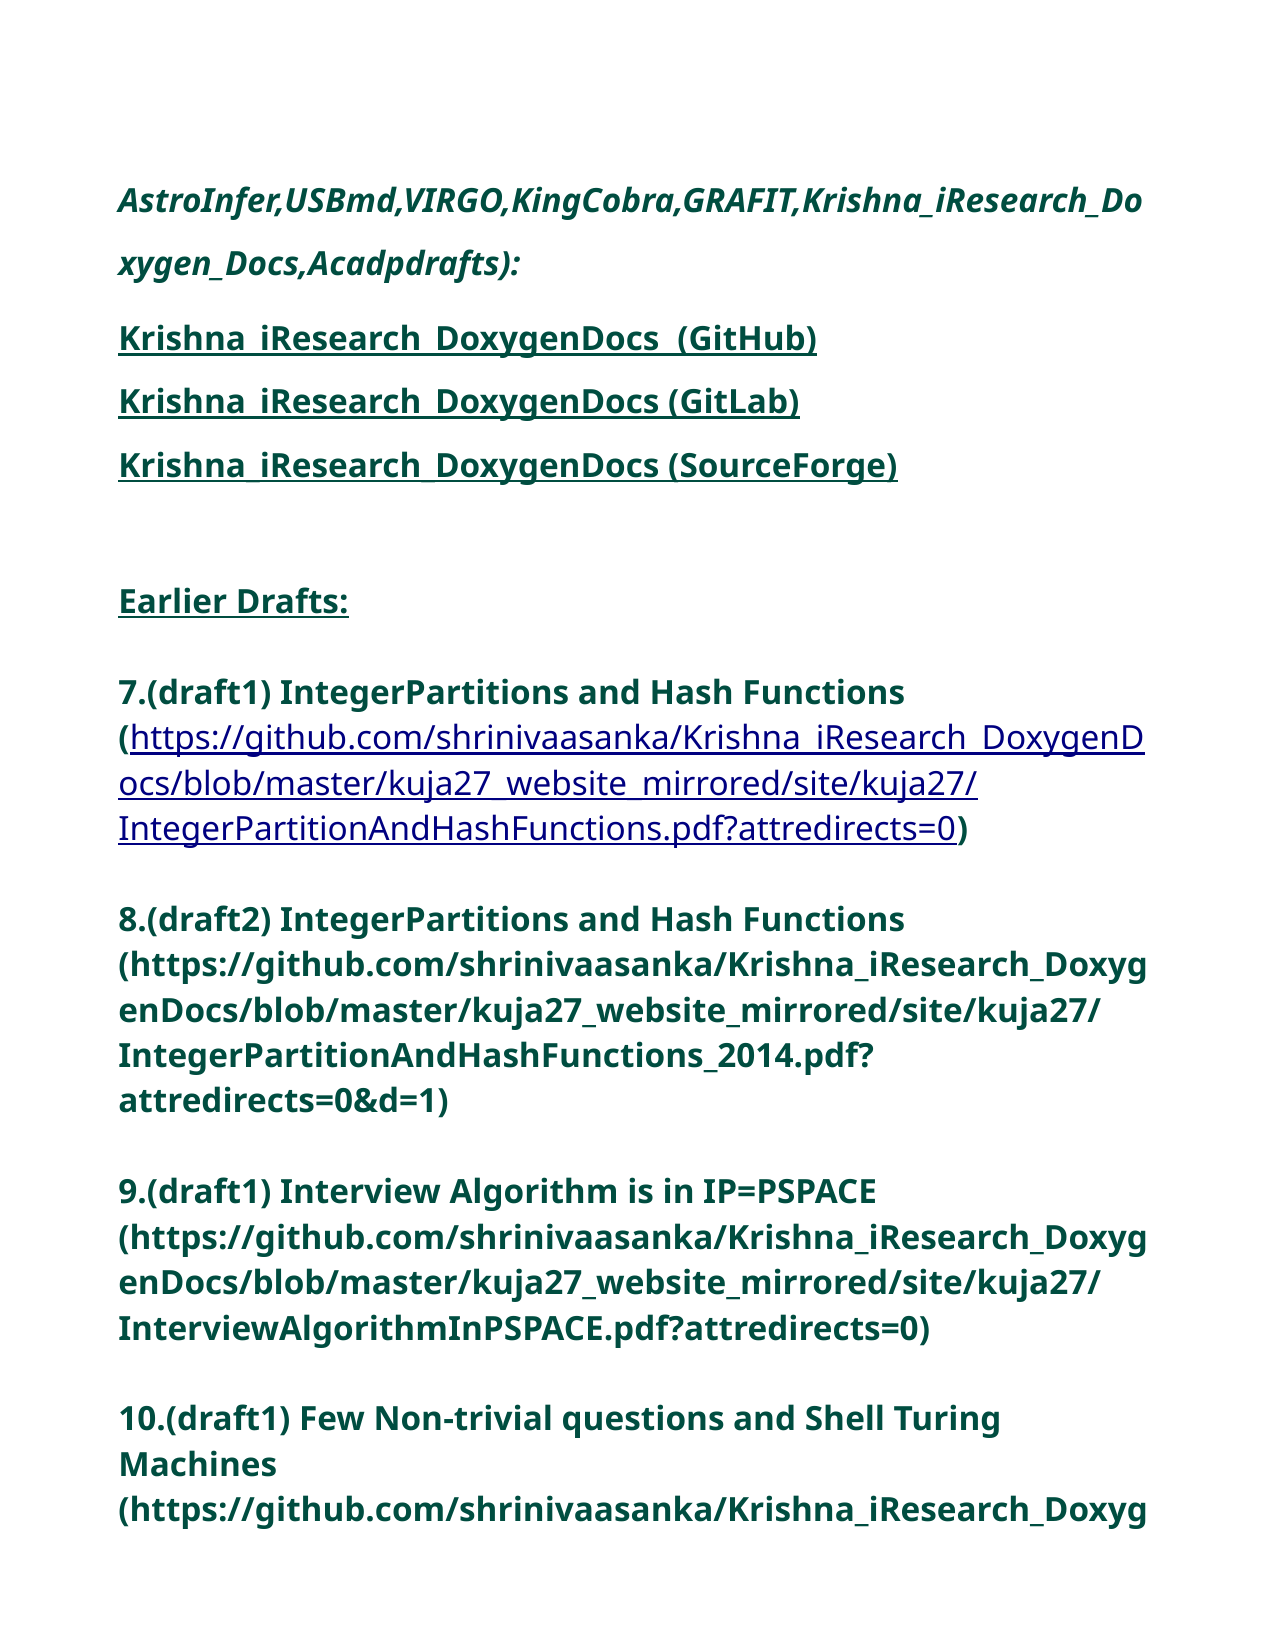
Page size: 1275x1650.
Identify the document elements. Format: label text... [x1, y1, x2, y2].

text - AstroInfer,USBmd,VIRGO,KingCobra,GRAFIT,Krishna_iResearch_Doxygen_Docs,Acadpdrafts): [118, 176, 1157, 285]
text Krishna_iResearch_DoxygenDocs (SourceForge) [118, 441, 1157, 487]
text 9.(draft1) Interview Algorithm is in IP=PSPACE (https://github.com/shrinivaasanka/Krishna_iResearch_DoxygenDocs/blob/master/kuja27_website_mirrored/site/kuja27/InterviewAlgorithmInPSPACE.pdf?attredirects=0) [118, 1168, 1157, 1350]
text Krishna_iResearch_DoxygenDocs (GitHub) [118, 315, 1157, 361]
text 10.(draft1) Few Non-trivial questions and Shell Turing Machines (https://github.com/shrinivaasanka/Krishna_iResearch_Doxyg [118, 1395, 1157, 1531]
text Krishna_iResearch_DoxygenDocs (GitLab) [118, 378, 1157, 424]
text 8.(draft2) IntegerPartitions and Hash Functions (https://github.com/shrinivaasanka/Krishna_iResearch_DoxygenDocs/blob/master/kuja27_website_mirrored/site/kuja27/IntegerPartitionAndHashFunctions_2014.pdf?attredirects=0&d=1) [118, 896, 1157, 1123]
text Earlier Drafts: [118, 578, 1157, 623]
text 7.(draft1) IntegerPartitions and Hash Functions (https://github.com/shrinivaasanka/Krishna_iResearch_DoxygenDocs/blob/master/kuja27_website_mirrored/site/kuja27/IntegerPartitionAndHashFunctions.pdf?attredirects=0) [118, 668, 1157, 850]
